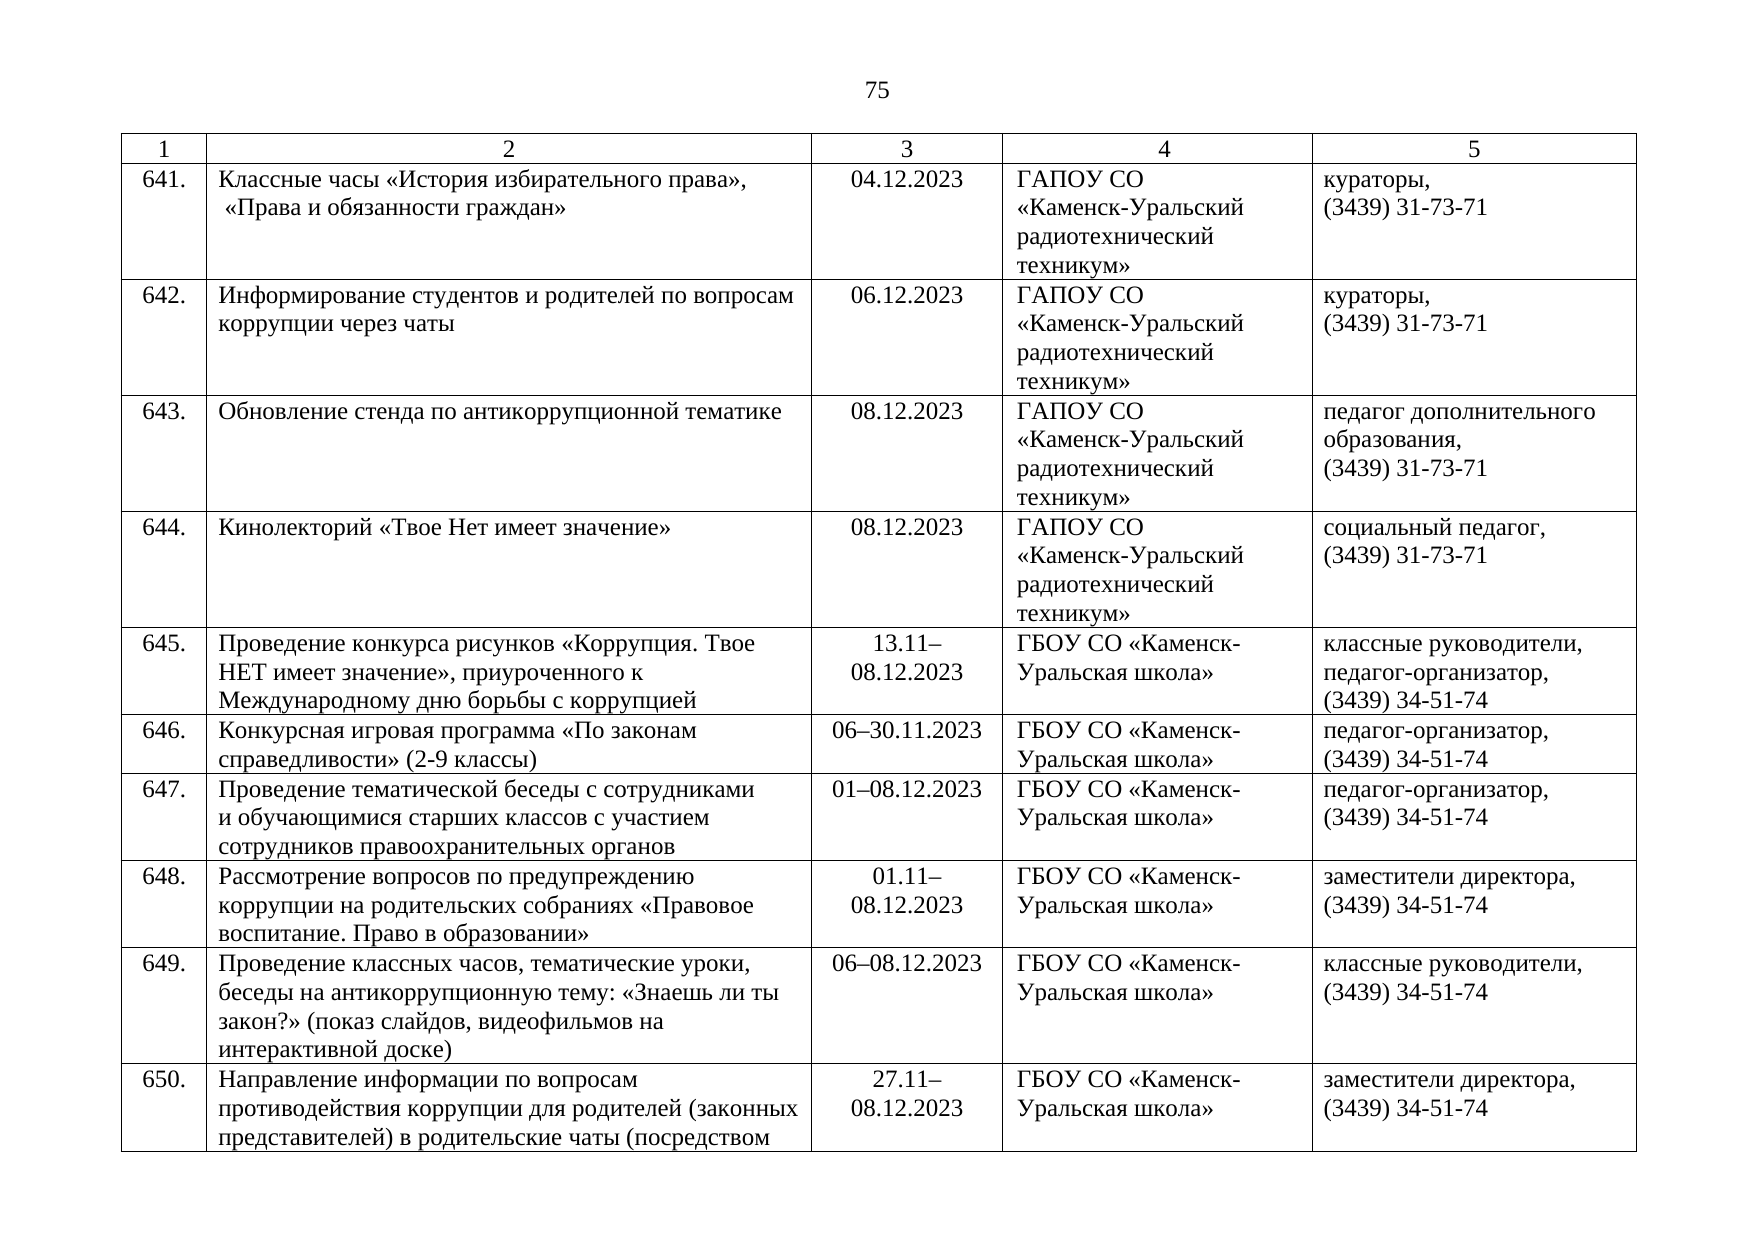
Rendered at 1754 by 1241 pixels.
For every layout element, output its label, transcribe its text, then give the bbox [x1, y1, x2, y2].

table_cell 13.11–08.12.2023 [812, 628, 1002, 714]
table_header 2 [207, 134, 811, 163]
table_cell заместители директора, (3439) 34-51-74 [1313, 1064, 1636, 1151]
table_cell [122, 164, 206, 279]
table_cell 27.11–08.12.2023 [812, 1064, 1002, 1151]
table_cell [122, 1064, 206, 1151]
table_cell педагог-организатор, (3439) 34-51-74 [1313, 774, 1636, 860]
table_cell педагог дополнительного образования, (3439) 31-73-71 [1313, 396, 1636, 511]
table_header [117, 133, 121, 163]
table_cell ГАПОУ СО «Каменск-Уральский радиотехнический техникум» [1003, 512, 1312, 627]
table_cell кураторы, (3439) 31-73-71 [1313, 164, 1636, 279]
table_cell [122, 512, 206, 627]
table_cell [117, 860, 121, 947]
table_cell ГАПОУ СО «Каменск-Уральский радиотехнический техникум» [1003, 396, 1312, 511]
table_cell Направление информации по вопросам противодействия коррупции для родителей (законных представителей) в родительские чаты (посредством [207, 1064, 811, 1151]
table_header 4 [1003, 134, 1312, 163]
table_header 5 [1313, 134, 1636, 163]
table_cell [122, 715, 206, 773]
table_cell 04.12.2023 [812, 164, 1002, 279]
table_cell [117, 163, 121, 279]
table_cell ГАПОУ СО «Каменск-Уральский радиотехнический техникум» [1003, 164, 1312, 279]
table_cell [117, 511, 121, 627]
table_cell ГБОУ СО «Каменск-Уральская школа» [1003, 715, 1312, 773]
table_cell социальный педагог, (3439) 31-73-71 [1313, 512, 1636, 627]
table_cell ГБОУ СО «Каменск-Уральская школа» [1003, 628, 1312, 714]
table_cell Проведение тематической беседы с сотрудниками и обучающимися старших классов с участием сотрудников правоохранительных органов [207, 774, 811, 860]
table_cell [117, 627, 121, 714]
table_cell Классные часы «История избирательного права», «Права и обязанности граждан» [207, 164, 811, 279]
table_cell [122, 774, 206, 860]
table_cell Проведение конкурса рисунков «Коррупция. Твое НЕТ имеет значение», приуроченного к Международному дню борьбы с коррупцией [207, 628, 811, 714]
table_cell 08.12.2023 [812, 512, 1002, 627]
table_cell ГБОУ СО «Каменск-Уральская школа» [1003, 861, 1312, 947]
table_cell ГБОУ СО «Каменск-Уральская школа» [1003, 774, 1312, 860]
table_cell Проведение классных часов, тематические уроки, беседы на антикоррупционную тему: «Знаешь ли ты закон?» (показ слайдов, видеофильмов на интерактивной доске) [207, 948, 811, 1063]
table_cell 06.12.2023 [812, 280, 1002, 395]
table_cell ГАПОУ СО «Каменск-Уральский радиотехнический техникум» [1003, 280, 1312, 395]
table_cell 06–30.11.2023 [812, 715, 1002, 773]
table_cell [117, 773, 121, 860]
table_cell ГБОУ СО «Каменск-Уральская школа» [1003, 1064, 1312, 1151]
table_cell [122, 280, 206, 395]
table_cell [117, 395, 121, 511]
table_header 3 [812, 134, 1002, 163]
table_cell [117, 714, 121, 773]
table_cell кураторы, (3439) 31-73-71 [1313, 280, 1636, 395]
table_cell 08.12.2023 [812, 396, 1002, 511]
table_cell классные руководители, (3439) 34-51-74 [1313, 948, 1636, 1063]
table_cell Обновление стенда по антикоррупционной тематике [207, 396, 811, 511]
table_cell заместители директора, (3439) 34-51-74 [1313, 861, 1636, 947]
table_cell педагог-организатор, (3439) 34-51-74 [1313, 715, 1636, 773]
table_cell Информирование студентов и родителей по вопросам коррупции через чаты [207, 280, 811, 395]
table_cell [117, 1063, 121, 1151]
table_cell ГБОУ СО «Каменск-Уральская школа» [1003, 948, 1312, 1063]
table_cell Рассмотрение вопросов по предупреждению коррупции на родительских собраниях «Правовое воспитание. Право в образовании» [207, 861, 811, 947]
table_cell [122, 628, 206, 714]
table_cell Конкурсная игровая программа «По законам справедливости» (2-9 классы) [207, 715, 811, 773]
table_header 1 [122, 134, 206, 163]
table_cell [117, 279, 121, 395]
table_cell [122, 861, 206, 947]
table_cell 01.11–08.12.2023 [812, 861, 1002, 947]
table_cell [122, 948, 206, 1063]
table_cell [117, 947, 121, 1063]
table_cell классные руководители, педагог-организатор, (3439) 34-51-74 [1313, 628, 1636, 714]
table_cell Кинолекторий «Твое Нет имеет значение» [207, 512, 811, 627]
table_cell 01–08.12.2023 [812, 774, 1002, 860]
table_cell 06–08.12.2023 [812, 948, 1002, 1063]
table_cell [122, 396, 206, 511]
